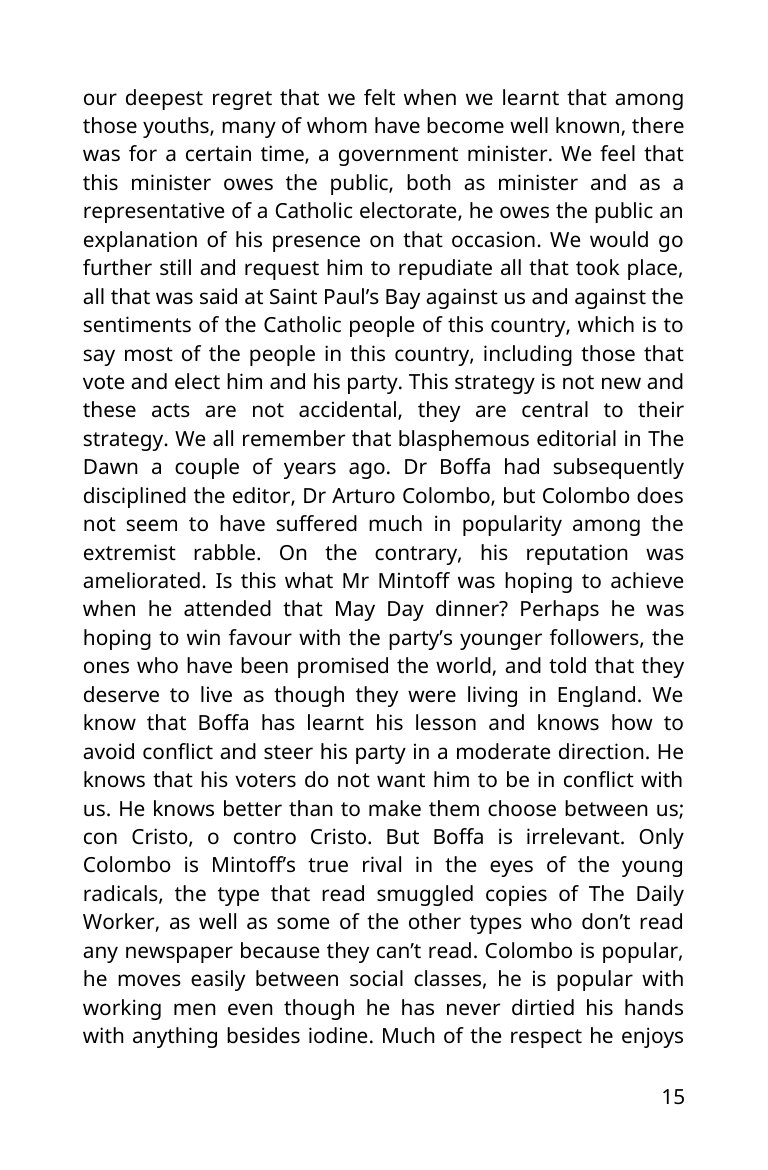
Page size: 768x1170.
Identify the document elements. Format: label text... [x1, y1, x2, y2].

text our deepest regret that we felt when we learnt that among those youths, many of whom have become well known, there was for a certain time, a government minister. We feel that this minister owes the public, both as minister and as a representative of a Catholic electorate, he owes the public an explanation of his presence on that occasion. We would go further still and request him to repudiate all that took place, all that was said at Saint Paul’s Bay against us and against the sentiments of the Catholic people of this country, which is to say most of the people in this country, including those that vote and elect him and his party. This strategy is not new and these acts are not accidental, they are central to their strategy. We all remember that blasphemous editorial in The Dawn a couple of years ago. Dr Boffa had subsequently disciplined the editor, Dr Arturo Colombo, but Colombo does not seem to have suffered much in popularity among the extremist rabble. On the contrary, his reputation was ameliorated. Is this what Mr Mintoff was hoping to achieve when he attended that May Day dinner? Perhaps he was hoping to win favour with the party’s younger followers, the ones who have been promised the world, and told that they deserve to live as though they were living in England. We know that Boffa has learnt his lesson and knows how to avoid conflict and steer his party in a moderate direction. He knows that his voters do not want him to be in conflict with us. He knows better than to make them choose between us; con Cristo, o contro Cristo. But Boffa is irrelevant. Only Colombo is Mintoff’s true rival in the eyes of the young radicals, the type that read smuggled copies of The Daily Worker, as well as some of the other types who don’t read any newspaper because they can’t read. Colombo is popular, he moves easily between social classes, he is popular with working men even though he has never dirtied his hands with anything besides iodine. Much of the respect he enjoys [83, 83, 685, 1049]
